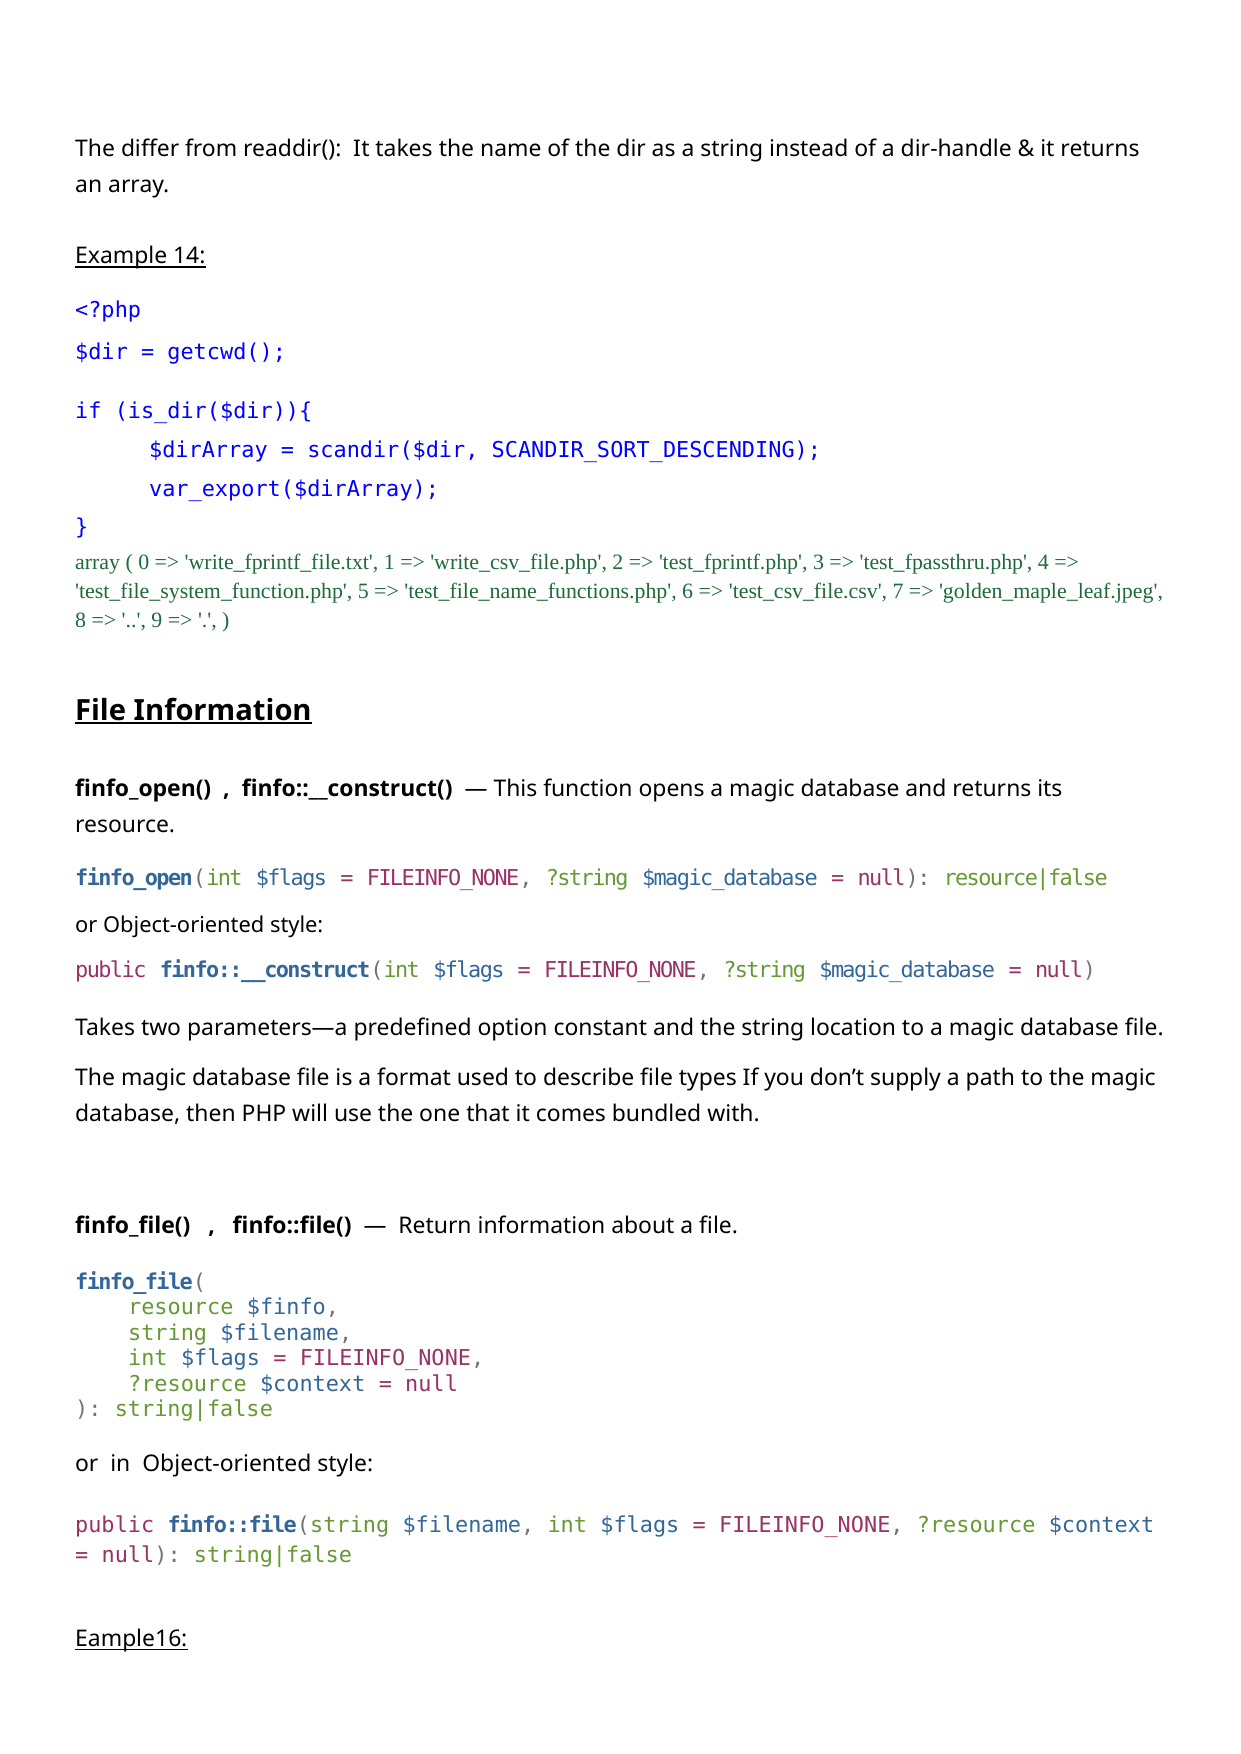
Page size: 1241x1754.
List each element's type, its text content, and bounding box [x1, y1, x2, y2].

text public finfo::__construct(int $flags = FILEINFO_NONE, ?string $magic_database = null) [75, 958, 1166, 983]
text } [75, 510, 1166, 540]
text or in Object-oriented style: [75, 1447, 1166, 1479]
text or Object-oriented style: [75, 909, 1166, 939]
text $dirArray = scandir($dir, SCANDIR_SORT_DESCENDING); [75, 433, 1166, 463]
text Example 14: [75, 239, 1166, 271]
text Eample16: [75, 1622, 1166, 1653]
text finfo_file() , finfo::file() — Return information about a file. [75, 1209, 1166, 1240]
text The magic database file is a format used to describe file types If you don’t supply a path to the magic database, then PHP will use the one that it comes bundled with. [75, 1061, 1166, 1128]
text finfo_open() , finfo::__construct() — This function opens a magic database and returns its resource. [75, 772, 1166, 839]
text <?php [75, 298, 1166, 323]
text var_export($dirArray); [75, 472, 1166, 501]
text The differ from readdir(): It takes the name of the dir as a string instead of a dir-handle & it returns an array. [75, 132, 1166, 199]
text $dir = getcwd(); [75, 335, 1166, 364]
text public finfo::file(string $filename, int $flags = FILEINFO_NONE, ?resource $context = null): string|false [75, 1513, 1166, 1567]
text finfo_file( resource $finfo, string $filename, int $flags = FILEINFO_NONE, ?resource $context = null ): string|false [75, 1269, 1166, 1422]
text array ( 0 => 'write_fprintf_file.txt', 1 => 'write_csv_file.php', 2 => 'test_fprintf.php', 3 => 'test_fpassthru.php', 4 => 'test_file_system_function.php', 5 => 'test_file_name_functions.php', 6 => 'test_csv_file.csv', 7 => 'golden_maple_leaf.jpeg', 8 => '..', 9 => '.', ) [75, 549, 1166, 632]
text finfo_open(int $flags = FILEINFO_NONE, ?string $magic_database = null): resource|false [75, 865, 1166, 891]
text if (is_dir($dir)){ [75, 394, 1166, 424]
text Takes two parameters—a predefined option constant and the string location to a magic database file. [75, 1011, 1166, 1042]
text File Information [75, 689, 1166, 728]
